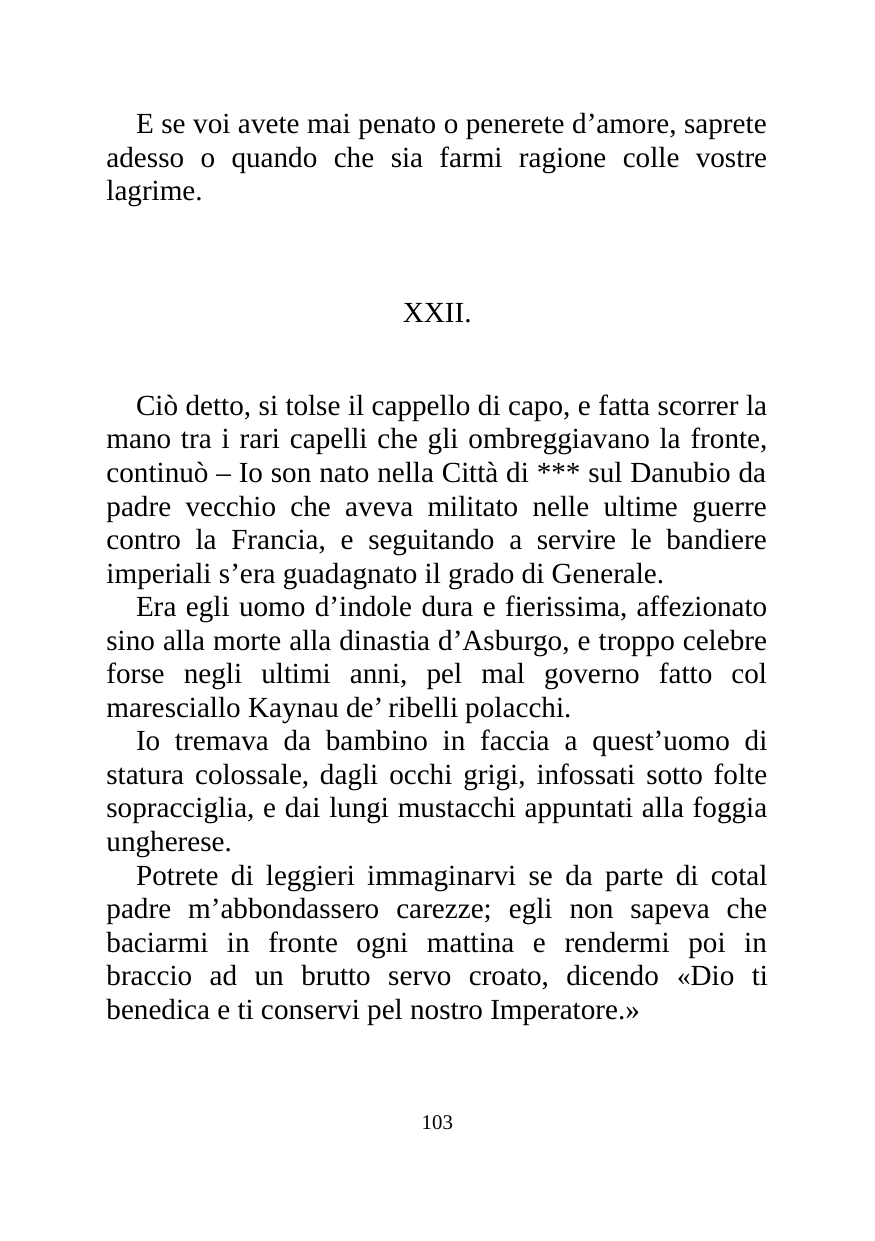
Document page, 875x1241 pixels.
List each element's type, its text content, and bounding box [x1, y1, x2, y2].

text Io tremava da bambino in faccia a quest’uomo di statura colossale, dagli occhi grigi, infossati sotto folte sopracciglia, e dai lungi mustacchi appuntati alla foggia ungherese. [106, 723, 768, 858]
text Ciò detto, si tolse il cappello di capo, e fatta scorrer la mano tra i rari capelli che gli ombreggiavano la fronte, continuò – Io son nato nella Città di *** sul Danubio da padre vecchio che aveva militato nelle ultime guerre contro la Francia, e seguitando a servire le bandiere imperiali s’era guadagnato il grado di Generale. [106, 388, 768, 589]
text Era egli uomo d’indole dura e fierissima, affezionato sino alla morte alla dinastia d’Asburgo, e troppo celebre forse negli ultimi anni, pel mal governo fatto col maresciallo Kaynau de’ ribelli polacchi. [106, 589, 768, 723]
text Potrete di leggieri immaginarvi se da parte di cotal padre m’abbondassero carezze; egli non sapeva che baciarmi in fronte ogni mattina e rendermi poi in braccio ad un brutto servo croato, dicendo «Dio ti benedica e ti conservi pel nostro Imperatore.» [106, 858, 768, 1025]
text E se voi avete mai penato o penerete d’amore, saprete adesso o quando che sia farmi ragione colle vostre lagrime. [106, 106, 768, 207]
subtitle XXII. [106, 295, 768, 329]
